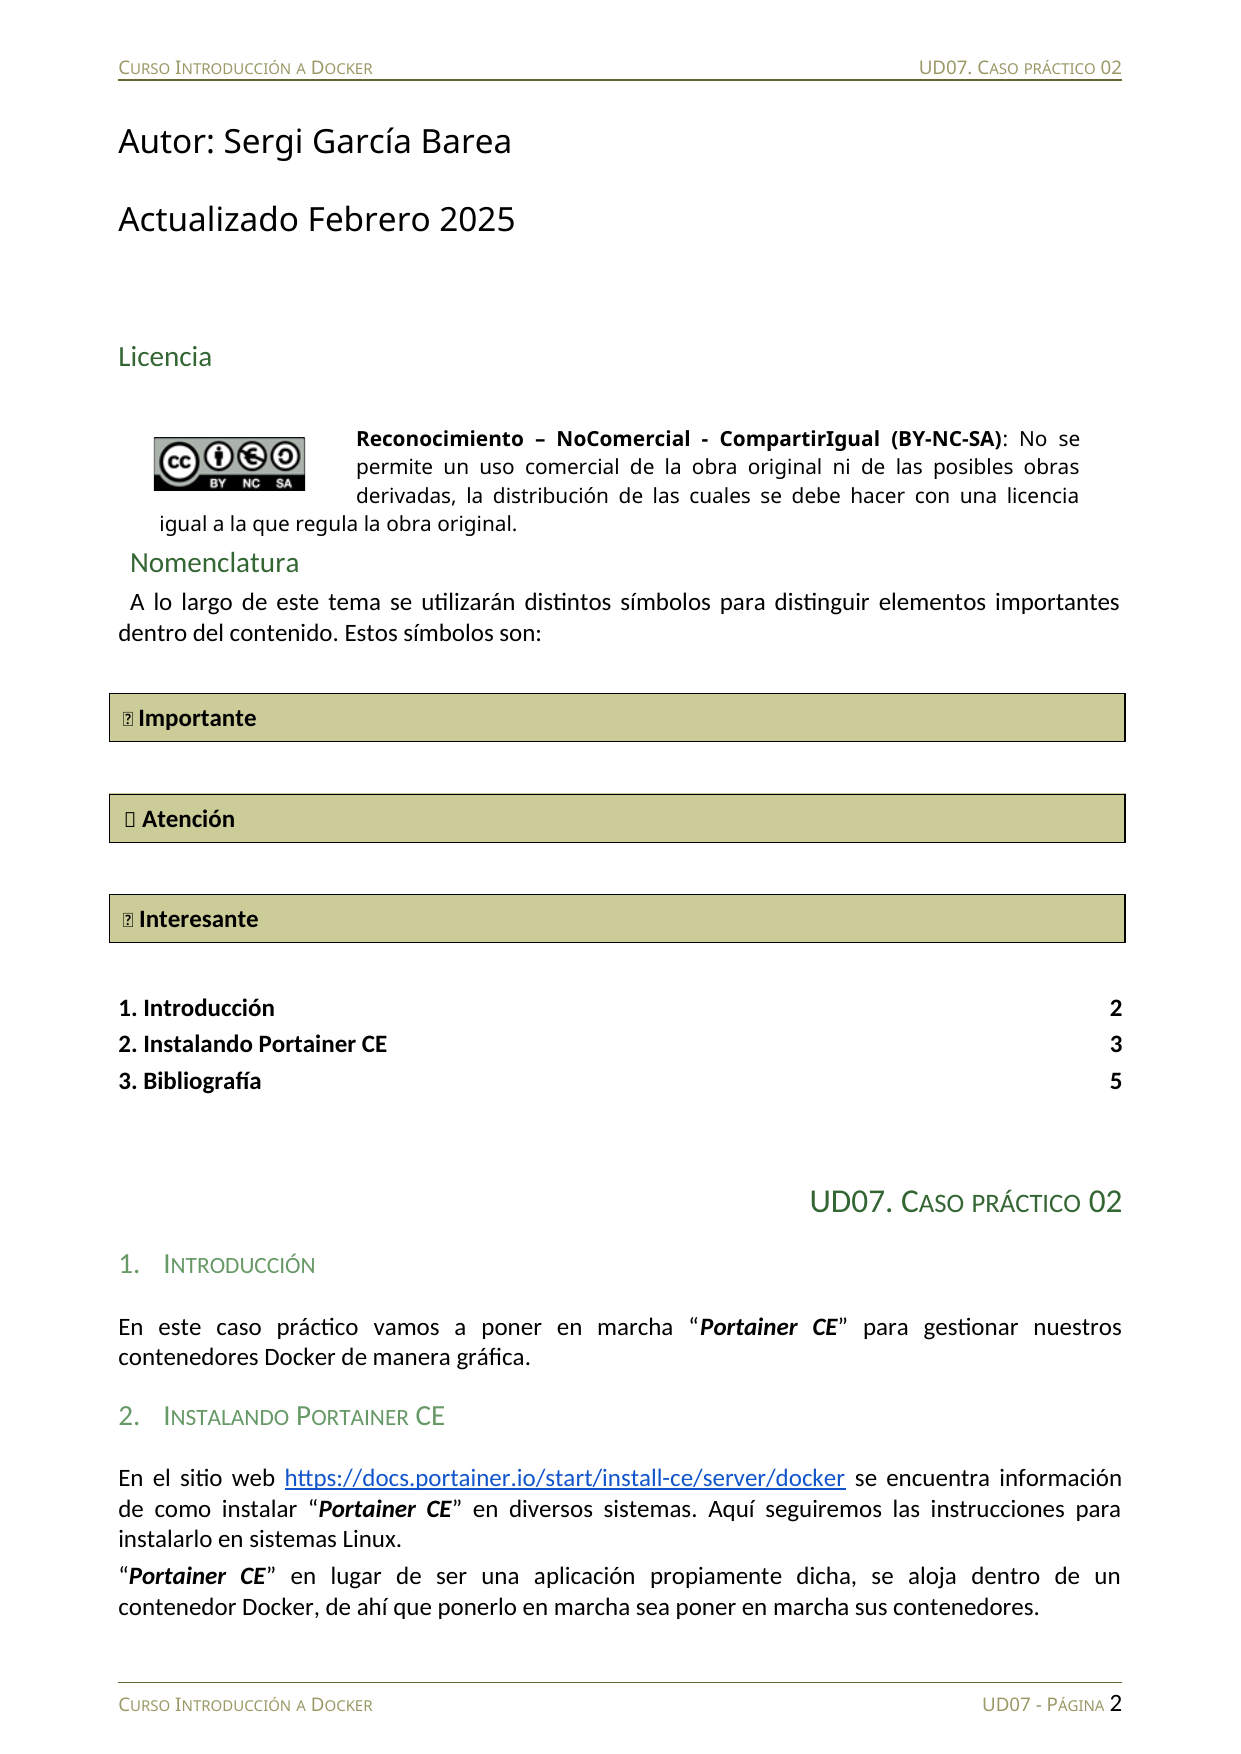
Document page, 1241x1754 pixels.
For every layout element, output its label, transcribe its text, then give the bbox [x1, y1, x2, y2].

text Autor: Sergi García Barea [118, 118, 1122, 163]
text Reconocimiento – NoComercial - CompartirIgual (BY-NC-SA): No se permite un uso comercial de la obra original ni de las posibles obras derivadas, la distribución de las cuales se debe hacer con una licencia igual a la que regula la obra original. [159, 424, 1080, 538]
text Licencia [118, 338, 1122, 374]
text 💬 Interesante [110, 895, 1124, 942]
text UD07. Caso práctico 02 [118, 1179, 1122, 1220]
text En el sitio web https://docs.portainer.io/start/install-ce/server/docker se encuentra información de como instalar “Portainer CE” en diversos sistemas. Aquí seguiremos las instrucciones para instalarlo en sistemas Linux. [118, 1462, 1122, 1554]
subtitle Introducción [118, 1245, 1122, 1281]
picture [153, 437, 306, 491]
text Nomenclatura [118, 544, 1122, 580]
text En este caso práctico vamos a poner en marcha “Portainer CE” para gestionar nuestros contenedores Docker de manera gráfica. [118, 1311, 1122, 1372]
text 1. Introducción 2 [118, 992, 1122, 1022]
text ❕ Atención [110, 795, 1124, 842]
text 📖 Importante [110, 694, 1124, 741]
text Actualizado Febrero 2025 [118, 196, 1122, 241]
subtitle Instalando Portainer CE [118, 1397, 1122, 1432]
text 2. Instalando Portainer CE 3 [118, 1029, 1122, 1059]
text “Portainer CE” en lugar de ser una aplicación propiamente dicha, se aloja dentro de un contenedor Docker, de ahí que ponerlo en marcha sea poner en marcha sus contenedores. [118, 1560, 1122, 1621]
text A lo largo de este tema se utilizarán distintos símbolos para distinguir elementos importantes dentro del contenido. Estos símbolos son: [118, 586, 1122, 647]
text 3. Bibliografía 5 [118, 1065, 1122, 1096]
